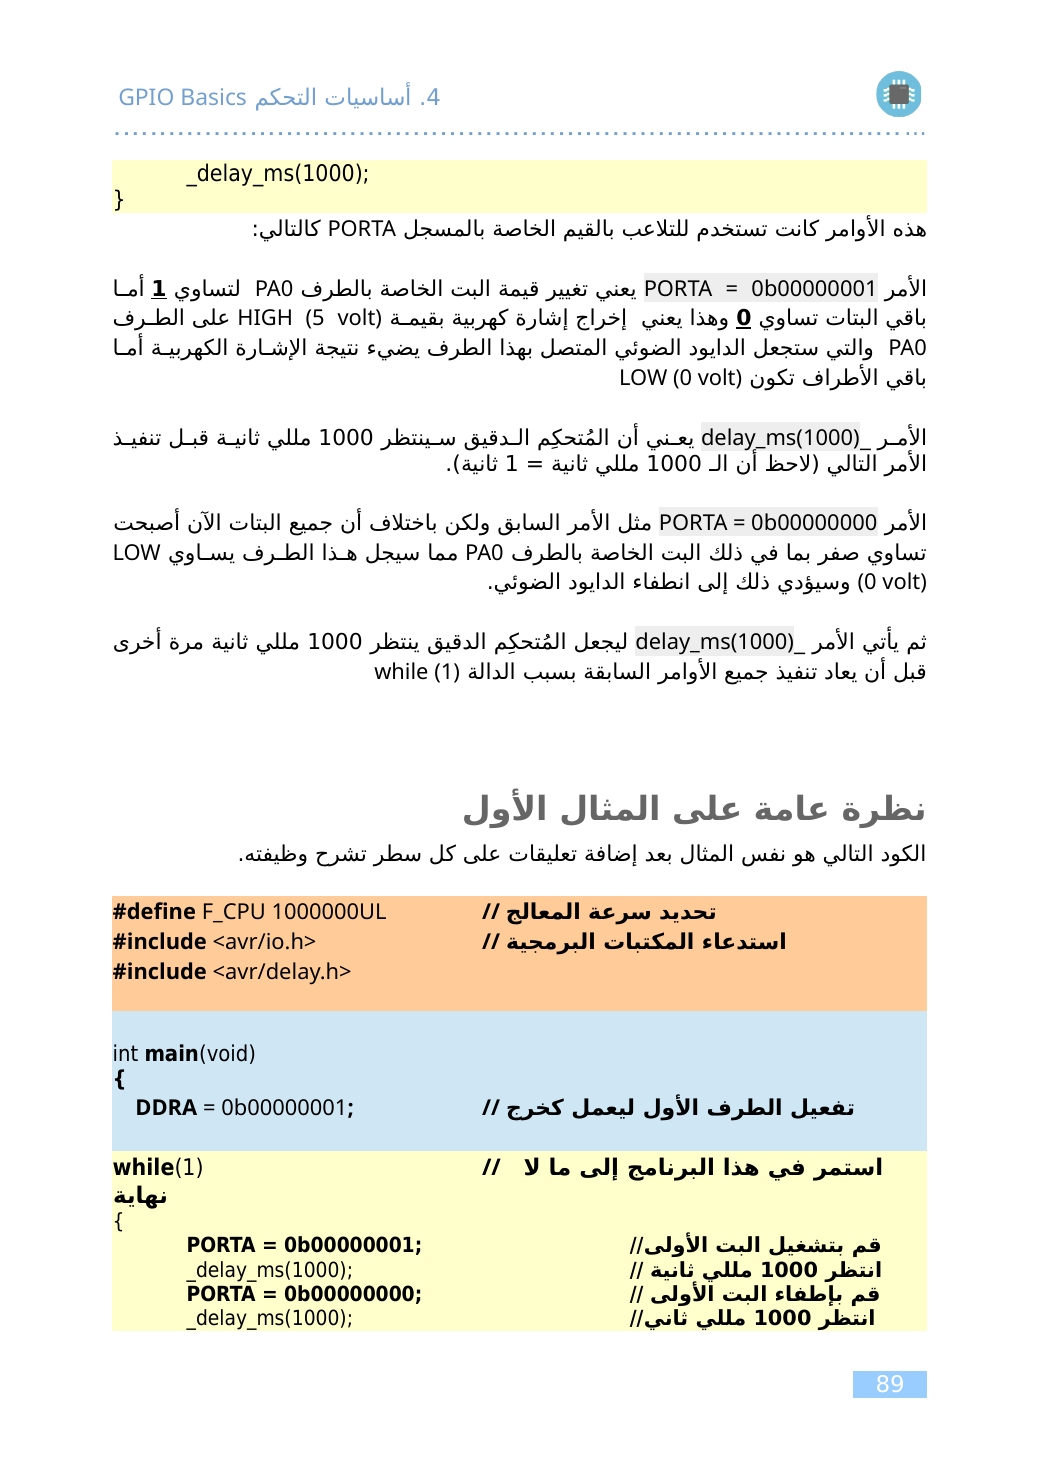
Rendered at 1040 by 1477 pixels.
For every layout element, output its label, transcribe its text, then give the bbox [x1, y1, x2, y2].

text _delay_ms(1000); //انتظر 1000 مللي ثاني [112, 1306, 927, 1331]
text _delay_ms(1000); // انتظر 1000 مللي ثانية [112, 1258, 927, 1282]
text _delay_ms(1000); [112, 160, 927, 186]
text PORTA = 0b00000000; // قم بإطفاء البت اﻷولى [112, 1282, 927, 1306]
text } [112, 186, 927, 213]
text #define F_CPU 1000000UL // تحديد سرعة المعالج [112, 896, 927, 926]
subtitle نظرة عامة على المثال اﻷول [112, 789, 927, 828]
text هذه اﻷوامر كانت تستخدم للتلاعب بالقيم الخاصة بالمسجل PORTA كالتالي: [112, 213, 927, 243]
text while(1) // استمر في هذا البرنامج إلى ما لا نهاية [112, 1151, 927, 1209]
text #include <avr/delay.h> [112, 956, 927, 985]
text int main(void) [112, 1041, 927, 1066]
text { [112, 1209, 927, 1233]
text DDRA = 0b00000001; // تفعيل الطرف اﻷول ليعمل كخرج [112, 1092, 927, 1122]
text اﻷمر _delay_ms(1000) يعني أن المُتحكِم الدقيق سينتظر 1000 مللي ثانية قبل تنفيذ اﻷمر التالي (لاحظ أن الـ 1000 مللي ثانية = 1 ثانية). [112, 422, 927, 477]
text الكود التالي هو نفس المثال بعد إضافة تعليقات على كل سطر تشرح وظيفته. [112, 841, 927, 866]
text { [112, 1066, 927, 1092]
text #include <avr/io.h> // استدعاء المكتبات البرمجية [112, 926, 927, 956]
text اﻷمر PORTA = 0b00000001 يعني تغيير قيمة البت الخاصة بالطرف PA0 لتساوي 1 أما باقي البتات تساوي 0 وهذا يعني إخراج إشارة كهربية بقيمة HIGH (5 volt) على الطرف PA0 والتي ستجعل الدايود الضوئي المتصل بهذا الطرف يضيء نتيجة اﻹشارة الكهربية أما باقي اﻷطراف تكون LOW (0 volt) [112, 273, 927, 392]
text PORTA = 0b00000001; //قم بتشغيل البت اﻷولى [112, 1233, 927, 1258]
text اﻷمر PORTA = 0b00000000 مثل اﻷمر السابق ولكن باختلاف أن جميع البتات اﻵن أصبحت تساوي صفر بما في ذلك البت الخاصة بالطرف PA0 مما سيجل هذا الطرف يساوي LOW (0 volt) وسيؤدي ذلك إلى انطفاء الدايود الضوئي. [112, 507, 927, 596]
picture [876, 71, 922, 117]
text ثم يأتي اﻷمر _delay_ms(1000) ليجعل المُتحكِم الدقيق ينتظر 1000 مللي ثانية مرة أخرى قبل أن يعاد تنفيذ جميع اﻷوامر السابقة بسبب الدالة while (1) [112, 626, 927, 685]
